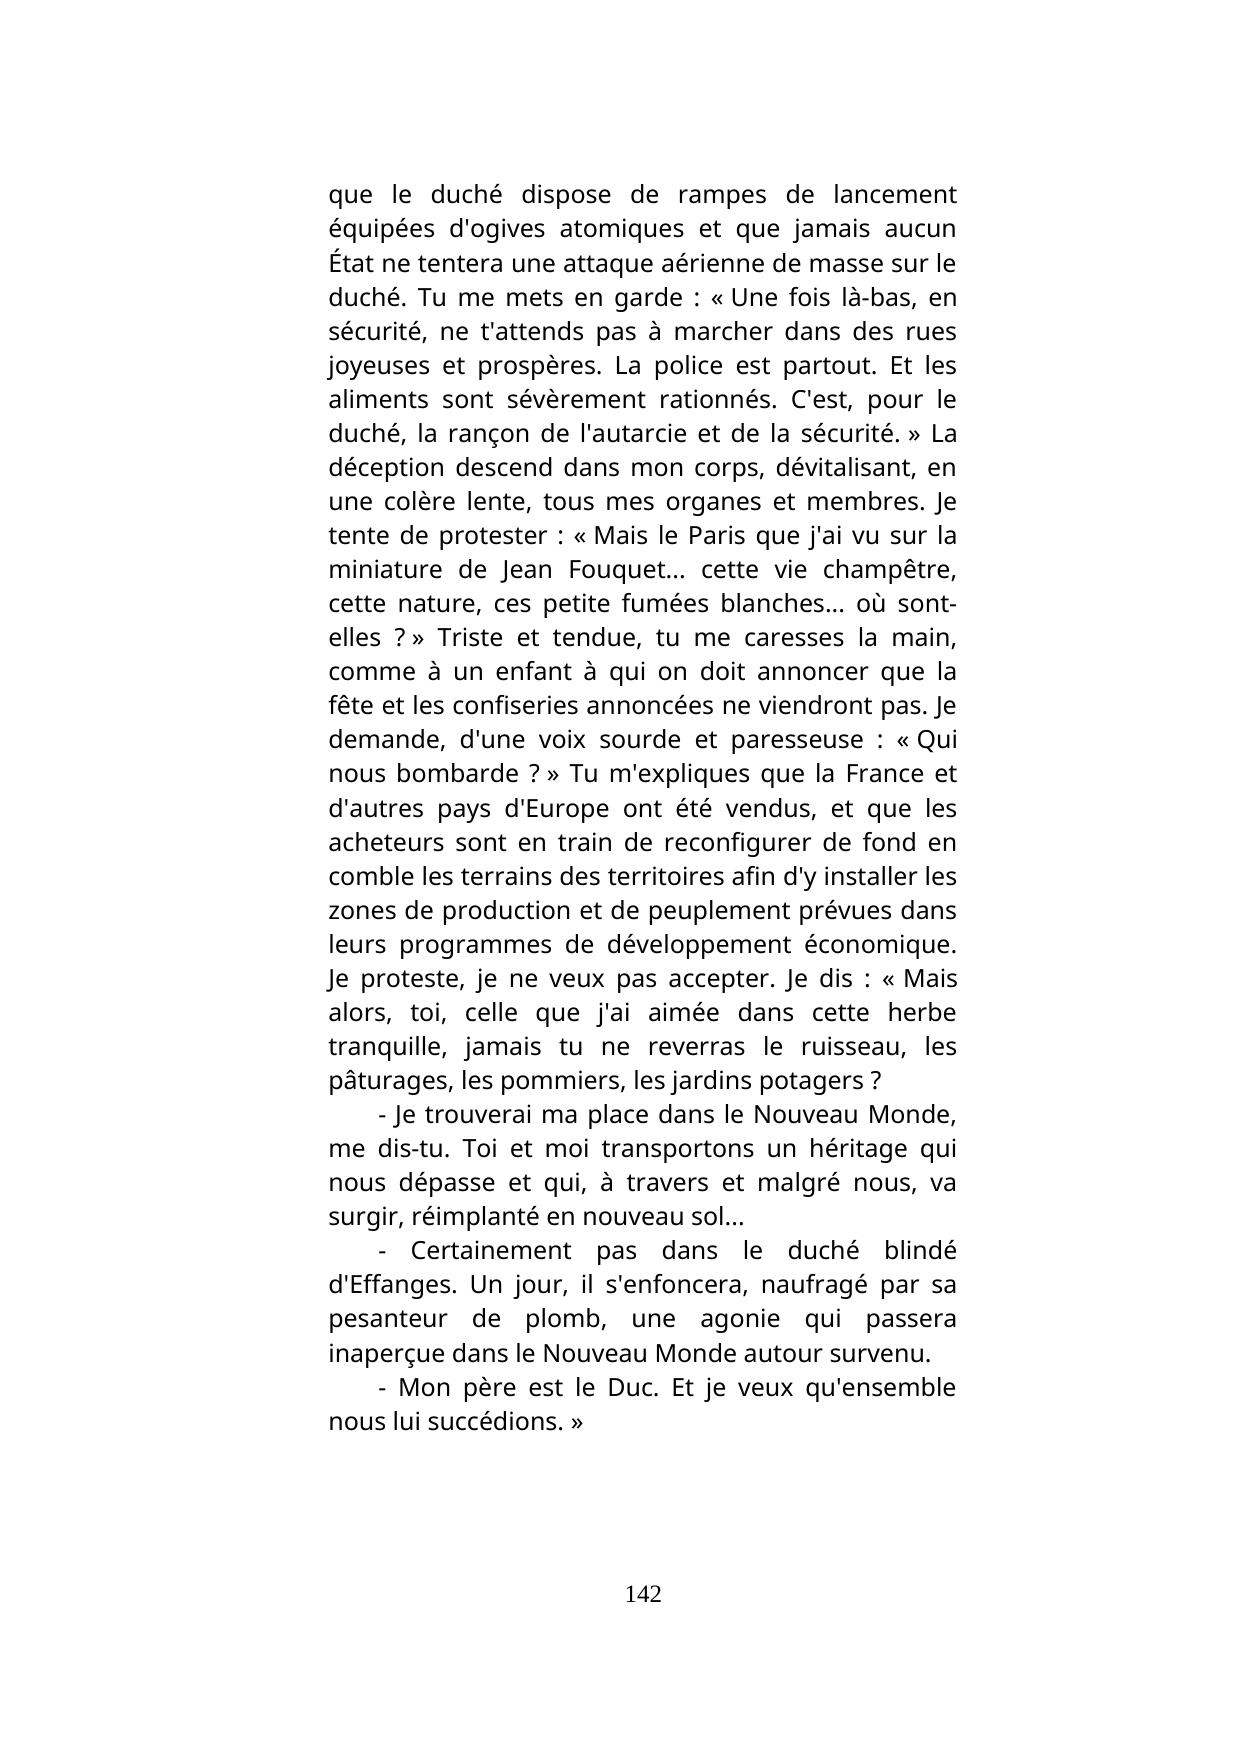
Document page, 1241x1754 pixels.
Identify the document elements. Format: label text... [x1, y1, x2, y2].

text - Mon père est le Duc. Et je veux qu'ensemble nous lui succédions. » [328, 1369, 958, 1437]
text - Je trouverai ma place dans le Nouveau Monde, me dis-tu. Toi et moi transportons un héritage qui nous dépasse et qui, à travers et malgré nous, va surgir, réimplanté en nouveau sol... [328, 1097, 958, 1233]
text - Certainement pas dans le duché blindé d'Effanges. Un jour, il s'enfoncera, naufragé par sa pesanteur de plomb, une agonie qui passera inaperçue dans le Nouveau Monde autour survenu. [328, 1233, 958, 1369]
text que le duché dispose de rampes de lancement équipées d'ogives atomiques et que jamais aucun État ne tentera une attaque aérienne de masse sur le duché. Tu me mets en garde : « Une fois là-bas, en sécurité, ne t'attends pas à marcher dans des rues joyeuses et prospères. La police est partout. Et les aliments sont sévèrement rationnés. C'est, pour le duché, la rançon de l'autarcie et de la sécurité. » La déception descend dans mon corps, dévitalisant, en une colère lente, tous mes organes et membres. Je tente de protester : « Mais le Paris que j'ai vu sur la miniature de Jean Fouquet... cette vie champêtre, cette nature, ces petite fumées blanches... où sont-elles ? » Triste et tendue, tu me caresses la main, comme à un enfant à qui on doit annoncer que la fête et les confiseries annoncées ne viendront pas. Je demande, d'une voix sourde et paresseuse : « Qui nous bombarde ? » Tu m'expliques que la France et d'autres pays d'Europe ont été vendus, et que les acheteurs sont en train de reconfigurer de fond en comble les terrains des territoires afin d'y installer les zones de production et de peuplement prévues dans leurs programmes de développement économique. Je proteste, je ne veux pas accepter. Je dis : « Mais alors, toi, celle que j'ai aimée dans cette herbe tranquille, jamais tu ne reverras le ruisseau, les pâturages, les pommiers, les jardins potagers ? [328, 177, 958, 1097]
